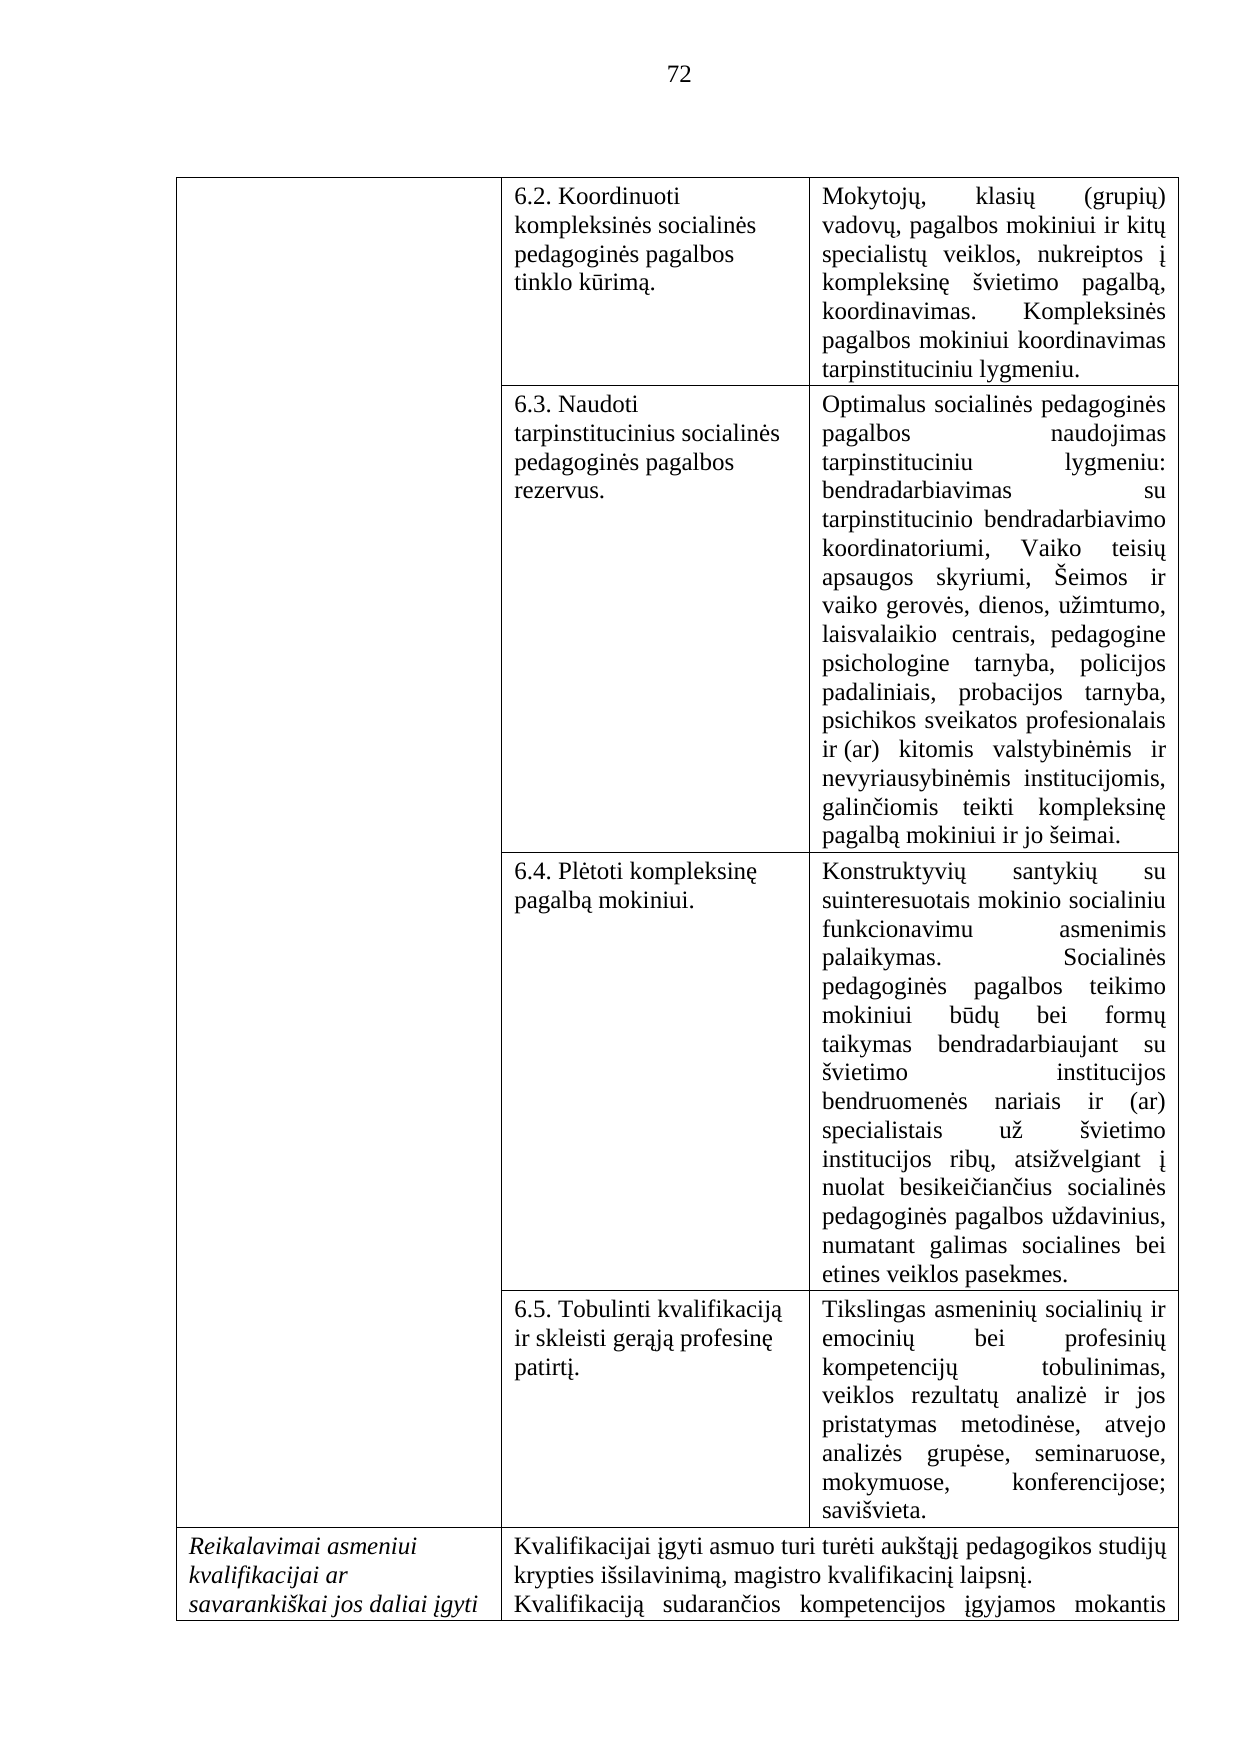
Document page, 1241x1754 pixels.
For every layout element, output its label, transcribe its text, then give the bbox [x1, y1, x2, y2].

table_cell 6.2. Koordinuoti kompleksinės socialinės pedagoginės pagalbos tinklo kūrimą. [502, 178, 809, 385]
table_cell 6.4. Plėtoti kompleksinę pagalbą mokiniui. [502, 853, 809, 1290]
table_cell Konstruktyvių santykių su suinteresuotais mokinio socialiniu funkcionavimu asmenimis palaikymas. Socialinės pedagoginės pagalbos teikimo mokiniui būdų bei formų taikymas bendradarbiaujant su švietimo institucijos bendruomenės nariais ir (ar) specialistais už švietimo institucijos ribų, atsižvelgiant į nuolat besikeičiančius socialinės pedagoginės pagalbos uždavinius, numatant galimas socialines bei etines veiklos pasekmes. [810, 853, 1178, 1290]
table_cell Optimalus socialinės pedagoginės pagalbos naudojimas tarpinstituciniu lygmeniu: bendradarbiavimas su tarpinstitucinio bendradarbiavimo koordinatoriumi, Vaiko teisių apsaugos skyriumi, Šeimos ir vaiko gerovės, dienos, užimtumo, laisvalaikio centrais, pedagogine psichologine tarnyba, policijos padaliniais, probacijos tarnyba, psichikos sveikatos profesionalais ir (ar) kitomis valstybinėmis ir nevyriausybinėmis institucijomis, galinčiomis teikti kompleksinę pagalbą mokiniui ir jo šeimai. [810, 386, 1178, 852]
table_cell Reikalavimai asmeniui kvalifikacijai ar savarankiškai jos daliai įgyti [177, 1528, 501, 1620]
table_cell Tikslingas asmeninių socialinių ir emocinių bei profesinių kompetencijų tobulinimas, veiklos rezultatų analizė ir jos pristatymas metodinėse, atvejo analizės grupėse, seminaruose, mokymuose, konferencijose; savišvieta. [810, 1291, 1178, 1527]
table_cell Mokytojų, klasių (grupių) vadovų, pagalbos mokiniui ir kitų specialistų veiklos, nukreiptos į kompleksinę švietimo pagalbą, koordinavimas. Kompleksinės pagalbos mokiniui koordinavimas tarpinstituciniu lygmeniu. [810, 178, 1178, 385]
table_cell 6.5. Tobulinti kvalifikaciją ir skleisti gerąją profesinę patirtį. [502, 1291, 809, 1527]
table_cell Kvalifikacijai įgyti asmuo turi turėti aukštąjį pedagogikos studijų krypties išsilavinimą, magistro kvalifikacinį laipsnį. Kvalifikaciją sudarančios kompetencijos įgyjamos mokantis [502, 1528, 1178, 1620]
table_cell 6.3. Naudoti tarpinstitucinius socialinės pedagoginės pagalbos rezervus. [502, 386, 809, 852]
table_cell [177, 178, 501, 1527]
